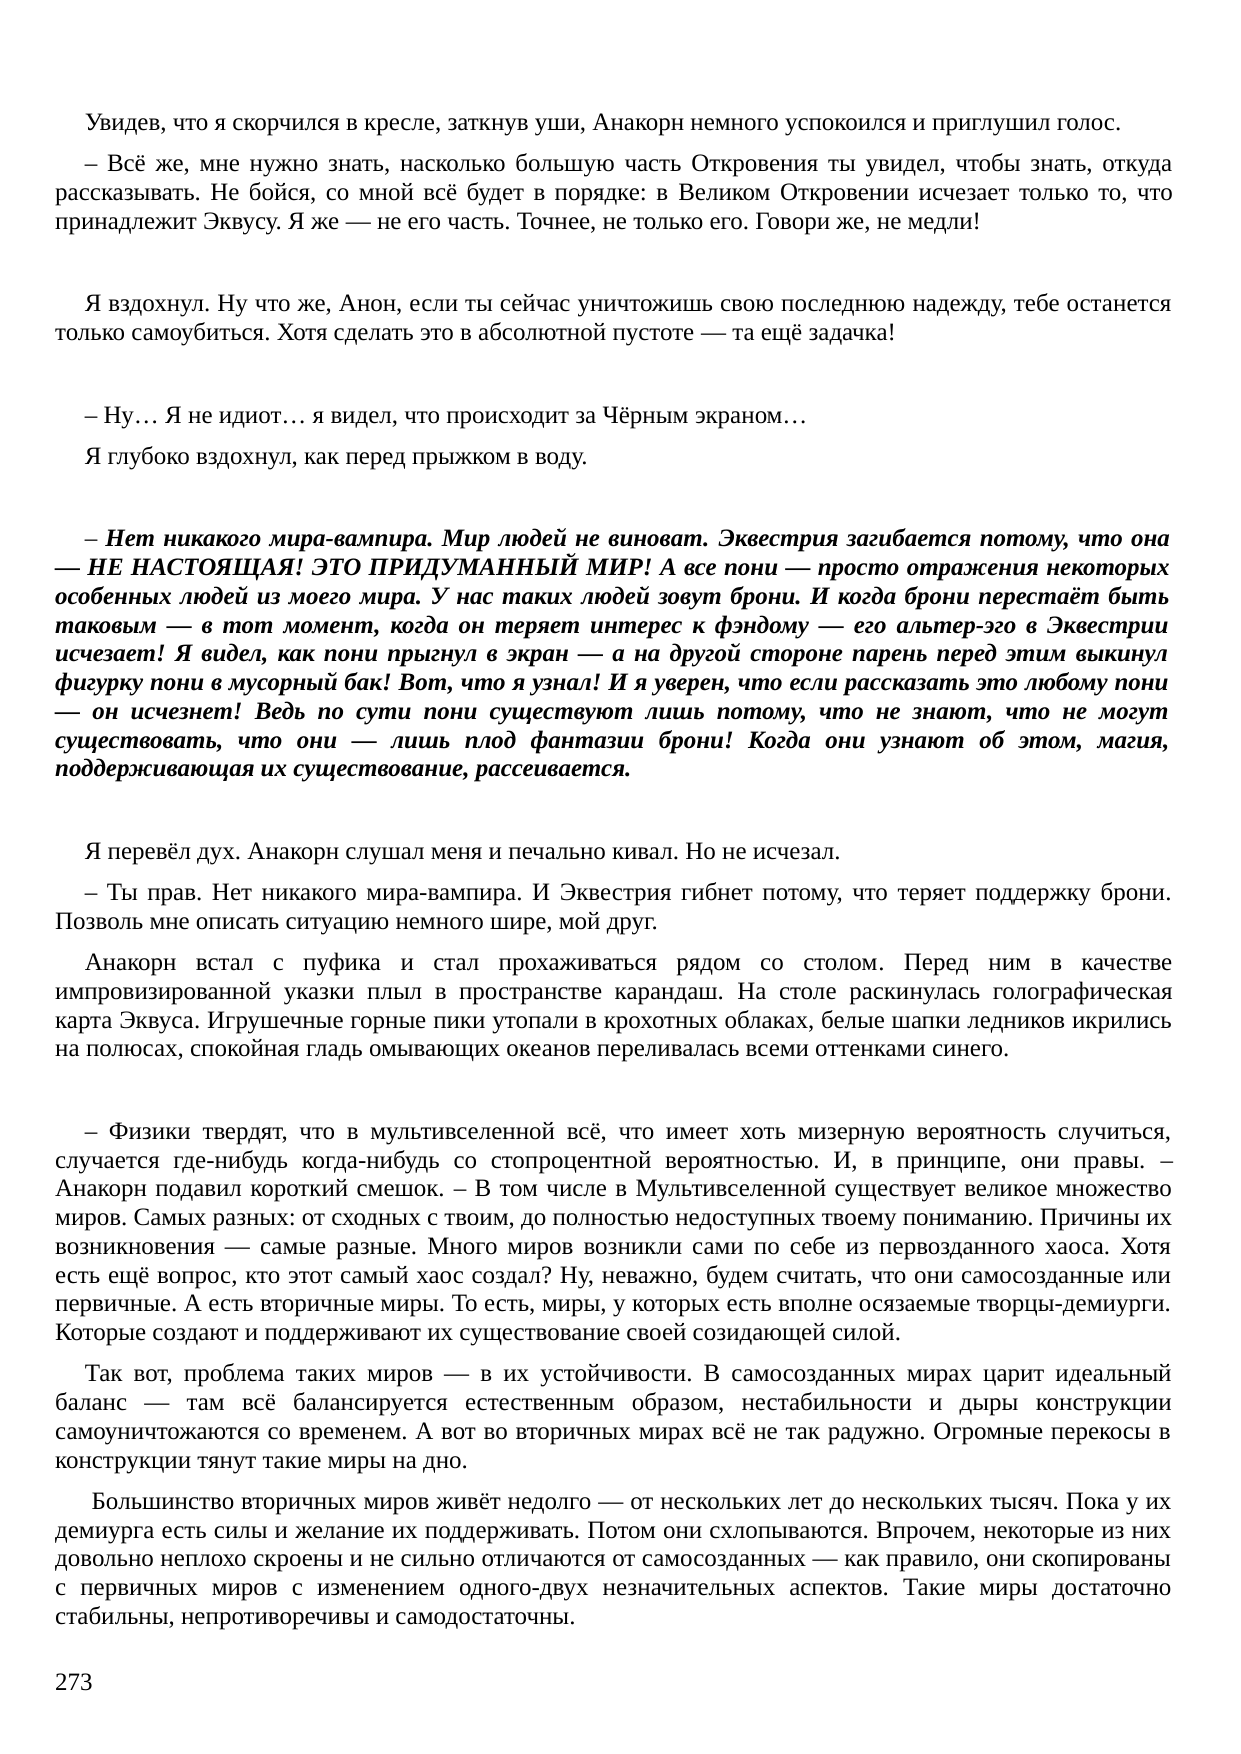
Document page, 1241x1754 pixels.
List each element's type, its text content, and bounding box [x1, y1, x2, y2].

text Я перевёл дух. Анакорн слушал меня и печально кивал. Но не исчезал. [55, 836, 1173, 865]
text – Ты прав. Нет никакого мира-вампира. И Эквестрия гибнет потому, что теряет поддержку брони. Позволь мне описать ситуацию немного шире, мой друг. [55, 877, 1173, 935]
text Анакорн встал с пуфика и стал прохаживаться рядом со столом. Перед ним в качестве импровизированной указки плыл в пространстве карандаш. На столе раскинулась голографическая карта Эквуса. Игрушечные горные пики утопали в крохотных облаках, белые шапки ледников икрились на полюсах, спокойная гладь омывающих океанов переливалась всеми оттенками синего. [55, 947, 1173, 1062]
text Я глубоко вздохнул, как перед прыжком в воду. [55, 441, 1173, 470]
text Большинство вторичных миров живёт недолго — от нескольких лет до нескольких тысяч. Пока у их демиурга есть силы и желание их поддерживать. Потом они схлопываются. Впрочем, некоторые из них довольно неплохо скроены и не сильно отличаются от самосозданных — как правило, они скопированы с первичных миров с изменением одного-двух незначительных аспектов. Такие миры достаточно стабильны, непротиворечивы и самодостаточны. [55, 1486, 1173, 1630]
text – Ну… Я не идиот… я видел, что происходит за Чёрным экраном… [55, 400, 1173, 428]
text – Всё же, мне нужно знать, насколько большую часть Откровения ты увидел, чтобы знать, откуда рассказывать. Не бойся, со мной всё будет в порядке: в Великом Откровении исчезает только то, что принадлежит Эквусу. Я же — не его часть. Точнее, не только его. Говори же, не медли! [55, 148, 1173, 235]
text Так вот, проблема таких миров — в их устойчивости. В самосозданных мирах царит идеальный баланс — там всё балансируется естественным образом, нестабильности и дыры конструкции самоуничтожаются со временем. А вот во вторичных мирах всё не так радужно. Огромные перекосы в конструкции тянут такие миры на дно. [55, 1358, 1173, 1473]
text – Физики твердят, что в мультивселенной всё, что имеет хоть мизерную вероятность случиться, случается где-нибудь когда-нибудь со стопроцентной вероятностью. И, в принципе, они правы. – Анакорн подавил короткий смешок. – В том числе в Мультивселенной существует великое множество миров. Самых разных: от сходных с твоим, до полностью недоступных твоему пониманию. Причины их возникновения — самые разные. Много миров возникли сами по себе из первозданного хаоса. Хотя есть ещё вопрос, кто этот самый хаос создал? Ну, неважно, будем считать, что они самосозданные или первичные. А есть вторичные миры. То есть, миры, у которых есть вполне осязаемые творцы-демиурги. Которые создают и поддерживают их существование своей созидающей силой. [55, 1116, 1173, 1346]
text – Нет никакого мира-вампира. Мир людей не виноват. Эквестрия загибается потому, что она — НЕ НАСТОЯЩАЯ! ЭТО ПРИДУМАННЫЙ МИР! А все пони — просто отражения некоторых особенных людей из моего мира. У нас таких людей зовут брони. И когда брони перестаёт быть таковым — в тот момент, когда он теряет интерес к фэндому — его альтер-эго в Эквестрии исчезает! Я видел, как пони прыгнул в экран — а на другой стороне парень перед этим выкинул фигурку пони в мусорный бак! Вот, что я узнал! И я уверен, что если рассказать это любому пони — он исчезнет! Ведь по сути пони существуют лишь потому, что не знают, что не могут существовать, что они — лишь плод фантазии брони! Когда они узнают об этом, магия, поддерживающая их существование, рассеивается. [55, 523, 1173, 782]
text Я вздохнул. Ну что же, Анон, если ты сейчас уничтожишь свою последнюю надежду, тебе останется только самоубиться. Хотя сделать это в абсолютной пустоте — та ещё задачка! [55, 288, 1173, 346]
text Увидев, что я скорчился в кресле, заткнув уши, Анакорн немного успокоился и приглушил голос. [55, 107, 1173, 136]
